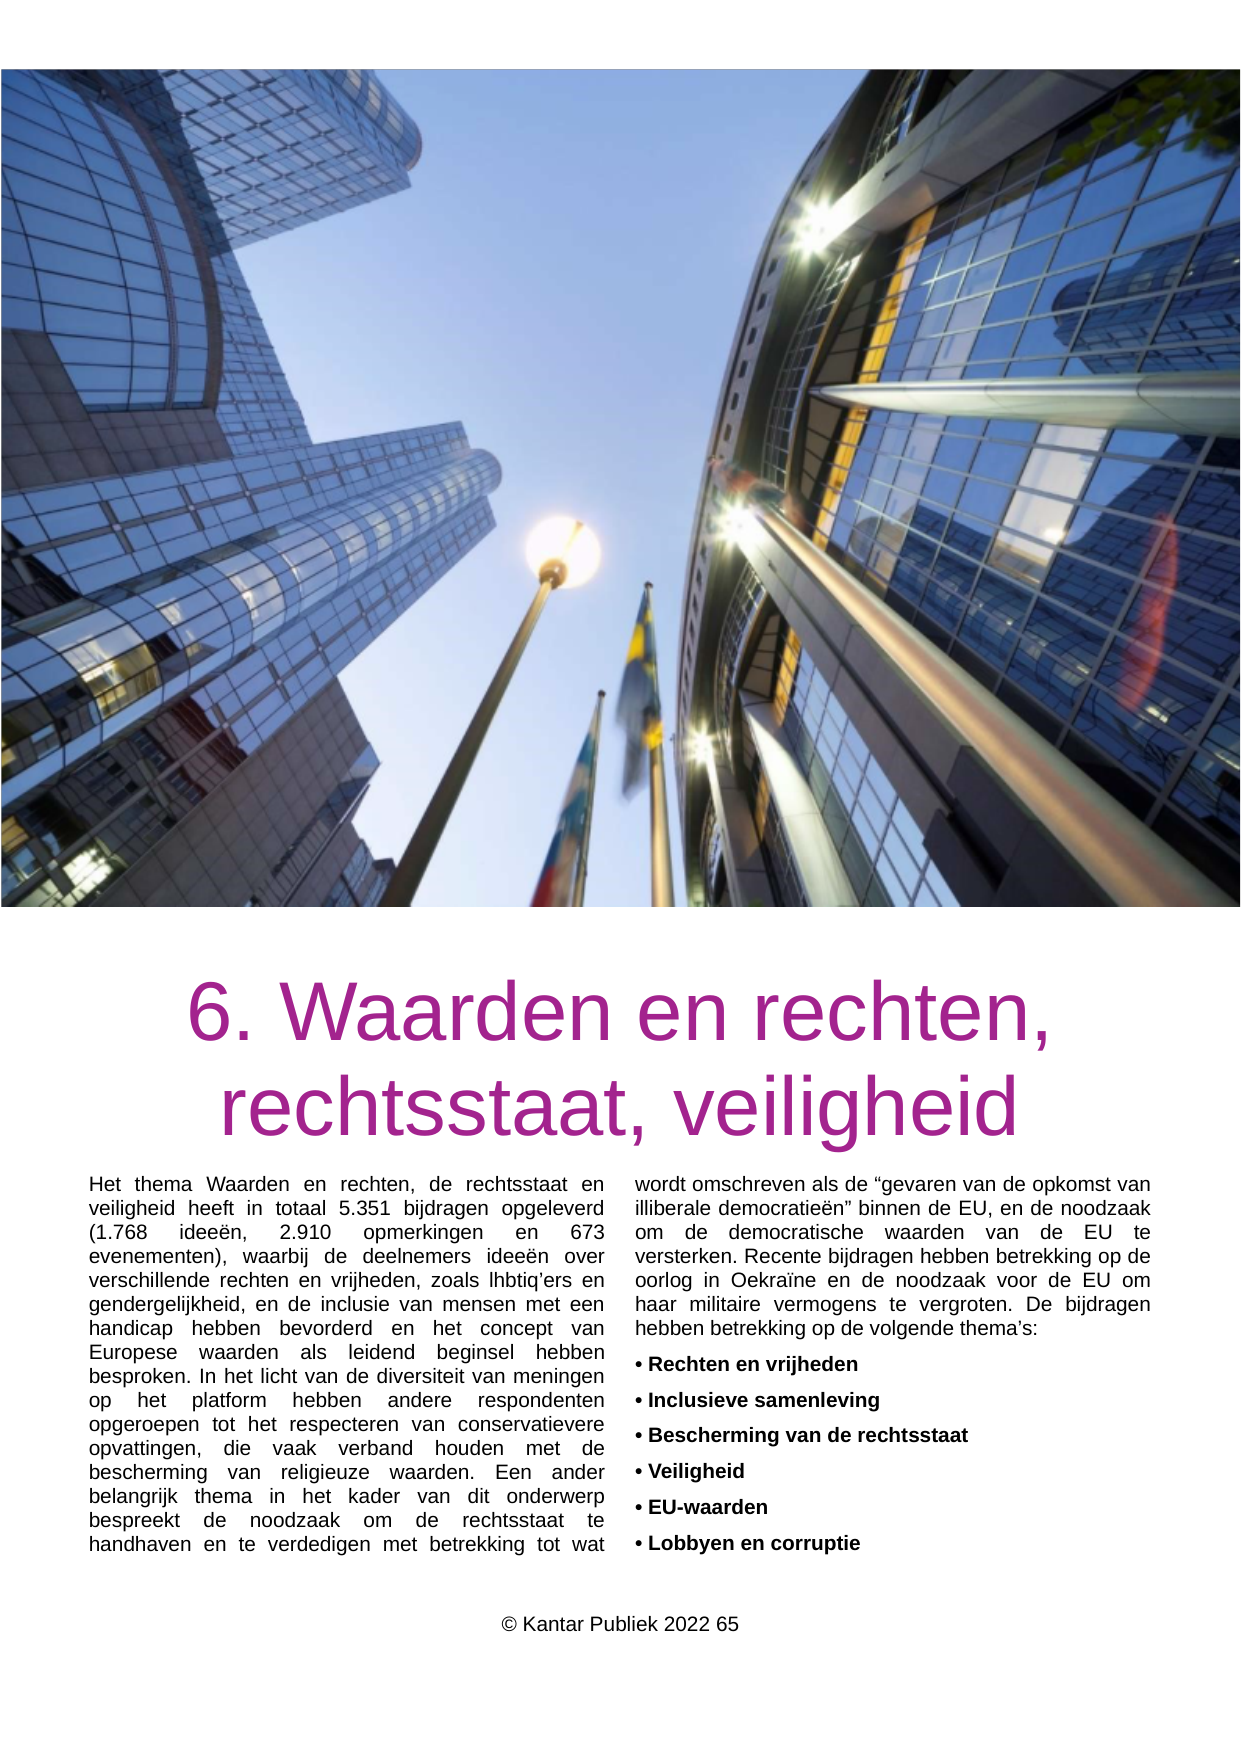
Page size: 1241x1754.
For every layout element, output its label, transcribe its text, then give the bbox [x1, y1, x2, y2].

text wordt omschreven als de “gevaren van de opkomst van illiberale democratieën” binnen de EU, en de noodzaak om de democratische waarden van de EU te versterken. Recente bijdragen hebben betrekking op de oorlog in Oekraïne en de noodzaak voor de EU om haar militaire vermogens te vergroten. De bijdragen hebben betrekking op de volgende thema’s: [635, 1172, 1152, 1340]
text Het thema Waarden en rechten, de rechtsstaat en veiligheid heeft in totaal 5.351 bijdragen opgeleverd (1.768 ideeën, 2.910 opmerkingen en 673 evenementen), waarbij de deelnemers ideeën over verschillende rechten en vrijheden, zoals lhbtiq’ers en gendergelijkheid, en de inclusie van mensen met een handicap hebben bevorderd en het concept van Europese waarden als leidend beginsel hebben besproken. In het licht van de diversiteit van meningen op het platform hebben andere respondenten opgeroepen tot het respecteren van conservatievere opvattingen, die vaak verband houden met de bescherming van religieuze waarden. Een ander belangrijk thema in het kader van dit onderwerp bespreekt de noodzaak om de rechtsstaat te handhaven en te verdedigen met betrekking tot wat [88, 1172, 605, 1555]
subtitle 6. Waarden en rechten, rechtsstaat, veiligheid [88, 962, 1152, 1153]
text • Veiligheid [635, 1459, 1152, 1483]
text • Inclusieve samenleving [635, 1387, 1152, 1411]
picture [0, 68, 1241, 907]
text • Lobbyen en corruptie [635, 1531, 1152, 1555]
text • EU-waarden [635, 1495, 1152, 1519]
text • Bescherming van de rechtsstaat [635, 1423, 1152, 1447]
text • Rechten en vrijheden [635, 1352, 1152, 1376]
